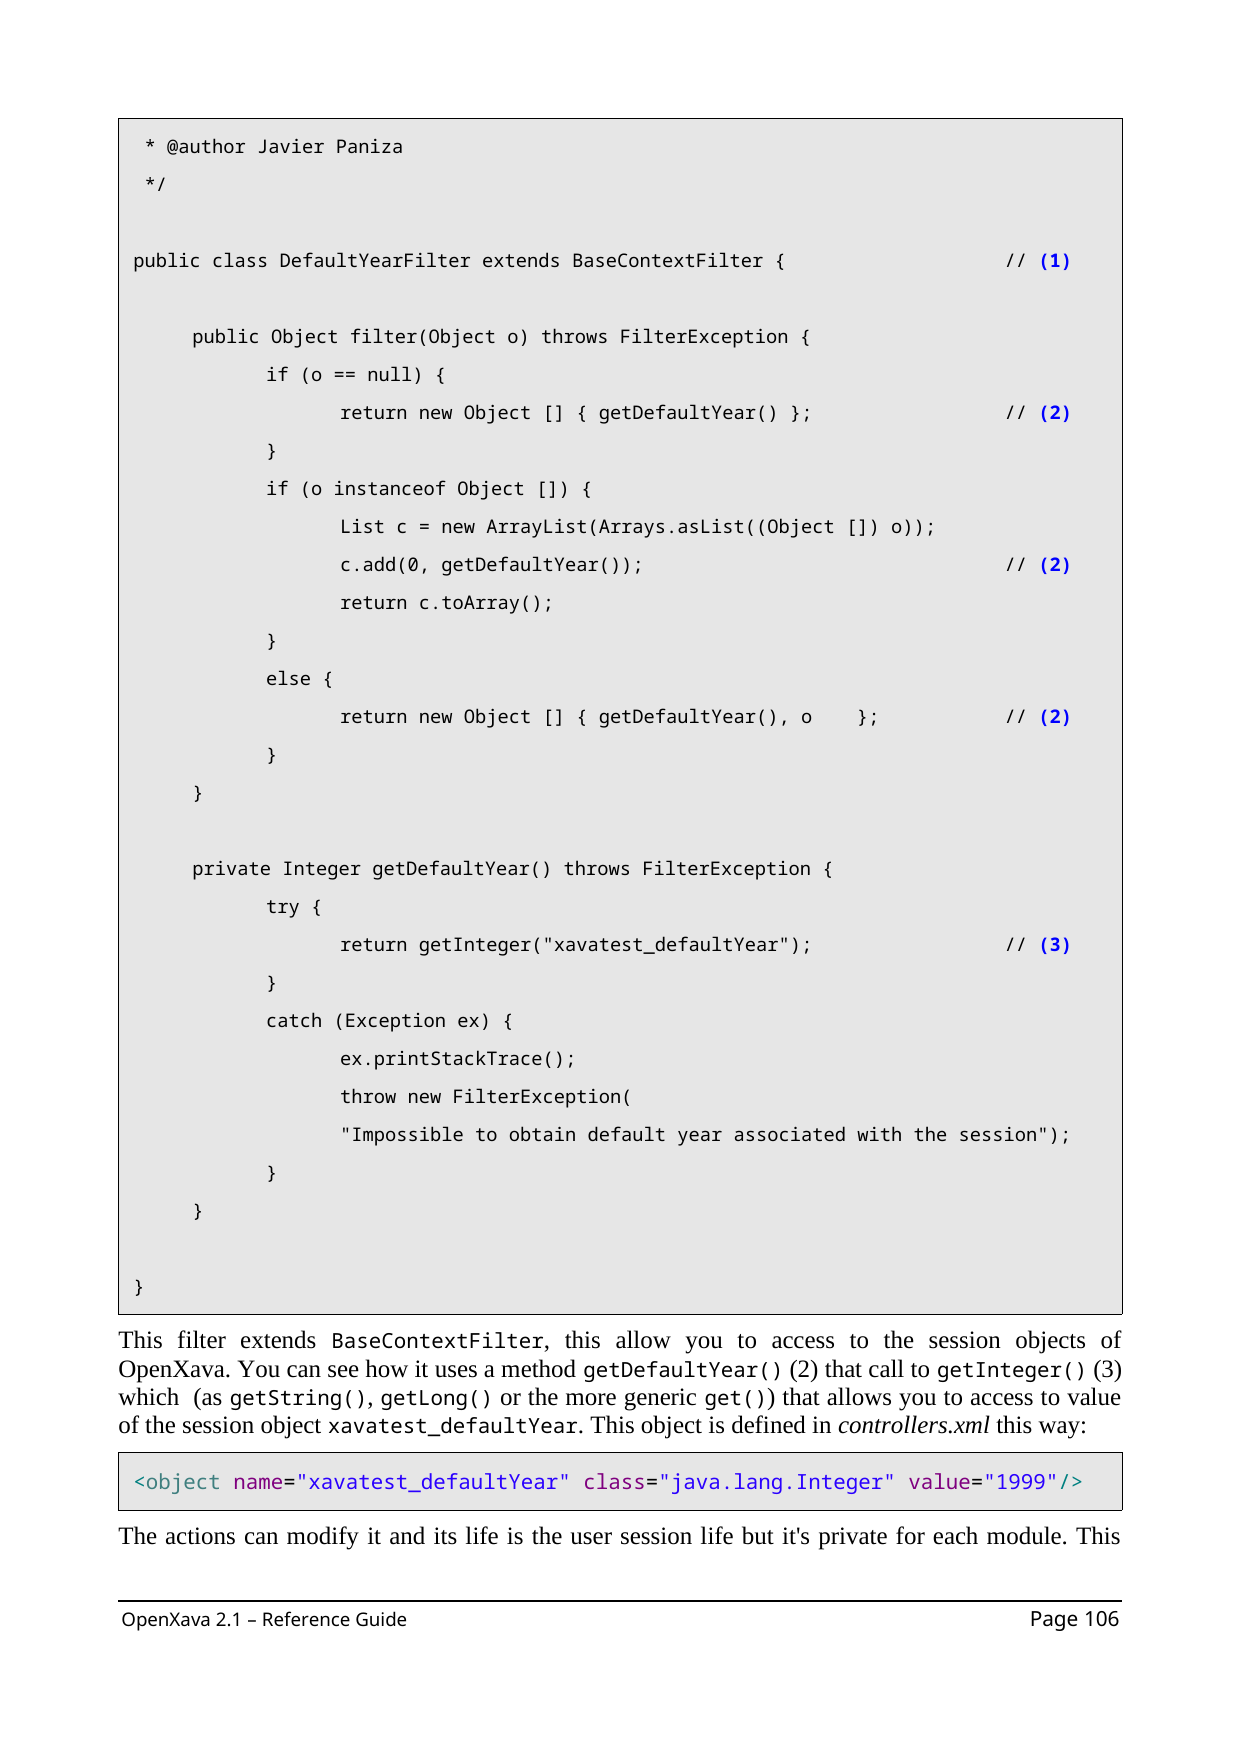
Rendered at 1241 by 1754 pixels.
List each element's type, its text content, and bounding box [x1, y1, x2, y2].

text catch (Exception ex) { [119, 993, 1122, 1031]
text <object name="xavatest_defaultYear" class="java.lang.Integer" value="1999"/> [119, 1453, 1122, 1510]
text return new Object [] { getDefaultYear(), o }; // (2) [119, 688, 1122, 726]
text The actions can modify it and its life is the user session life but it's private for each module. This [118, 1522, 1122, 1550]
text private Integer getDefaultYear() throws FilterException { [119, 841, 1122, 878]
text } [119, 1259, 1122, 1314]
text * @author Javier Paniza [119, 119, 1122, 156]
text } [119, 954, 1122, 993]
text throw new FilterException( [119, 1069, 1122, 1107]
text List c = new ArrayList(Arrays.asList((Object []) o)); [119, 498, 1122, 536]
text "Impossible to obtain default year associated with the session"); [119, 1107, 1122, 1145]
text else { [119, 650, 1122, 688]
text public class DefaultYearFilter extends BaseContextFilter { // (1) [119, 232, 1122, 270]
text if (o instanceof Object []) { [119, 460, 1122, 498]
text } [119, 422, 1122, 460]
text This filter extends BaseContextFilter, this allow you to access to the session objects of OpenXava. You can see how it uses a method getDefaultYear() (2) that call to getInteger() (3) which (as getString(), getLong() or the more generic get()) that allows you to access to value of the session object xavatest_defaultYear. This object is defined in controllers.xml this way: [118, 1327, 1122, 1439]
text ex.printStackTrace(); [119, 1031, 1122, 1069]
text return getInteger("xavatest_defaultYear"); // (3) [119, 917, 1122, 954]
text } [119, 612, 1122, 650]
text } [119, 726, 1122, 764]
text public Object filter(Object o) throws FilterException { [119, 308, 1122, 346]
text return new Object [] { getDefaultYear() }; // (2) [119, 384, 1122, 422]
text } [119, 764, 1122, 802]
text } [119, 1183, 1122, 1221]
text if (o == null) { [119, 346, 1122, 384]
text c.add(0, getDefaultYear()); // (2) [119, 536, 1122, 574]
text */ [119, 156, 1122, 194]
text return c.toArray(); [119, 574, 1122, 612]
text try { [119, 878, 1122, 917]
text } [119, 1145, 1122, 1183]
